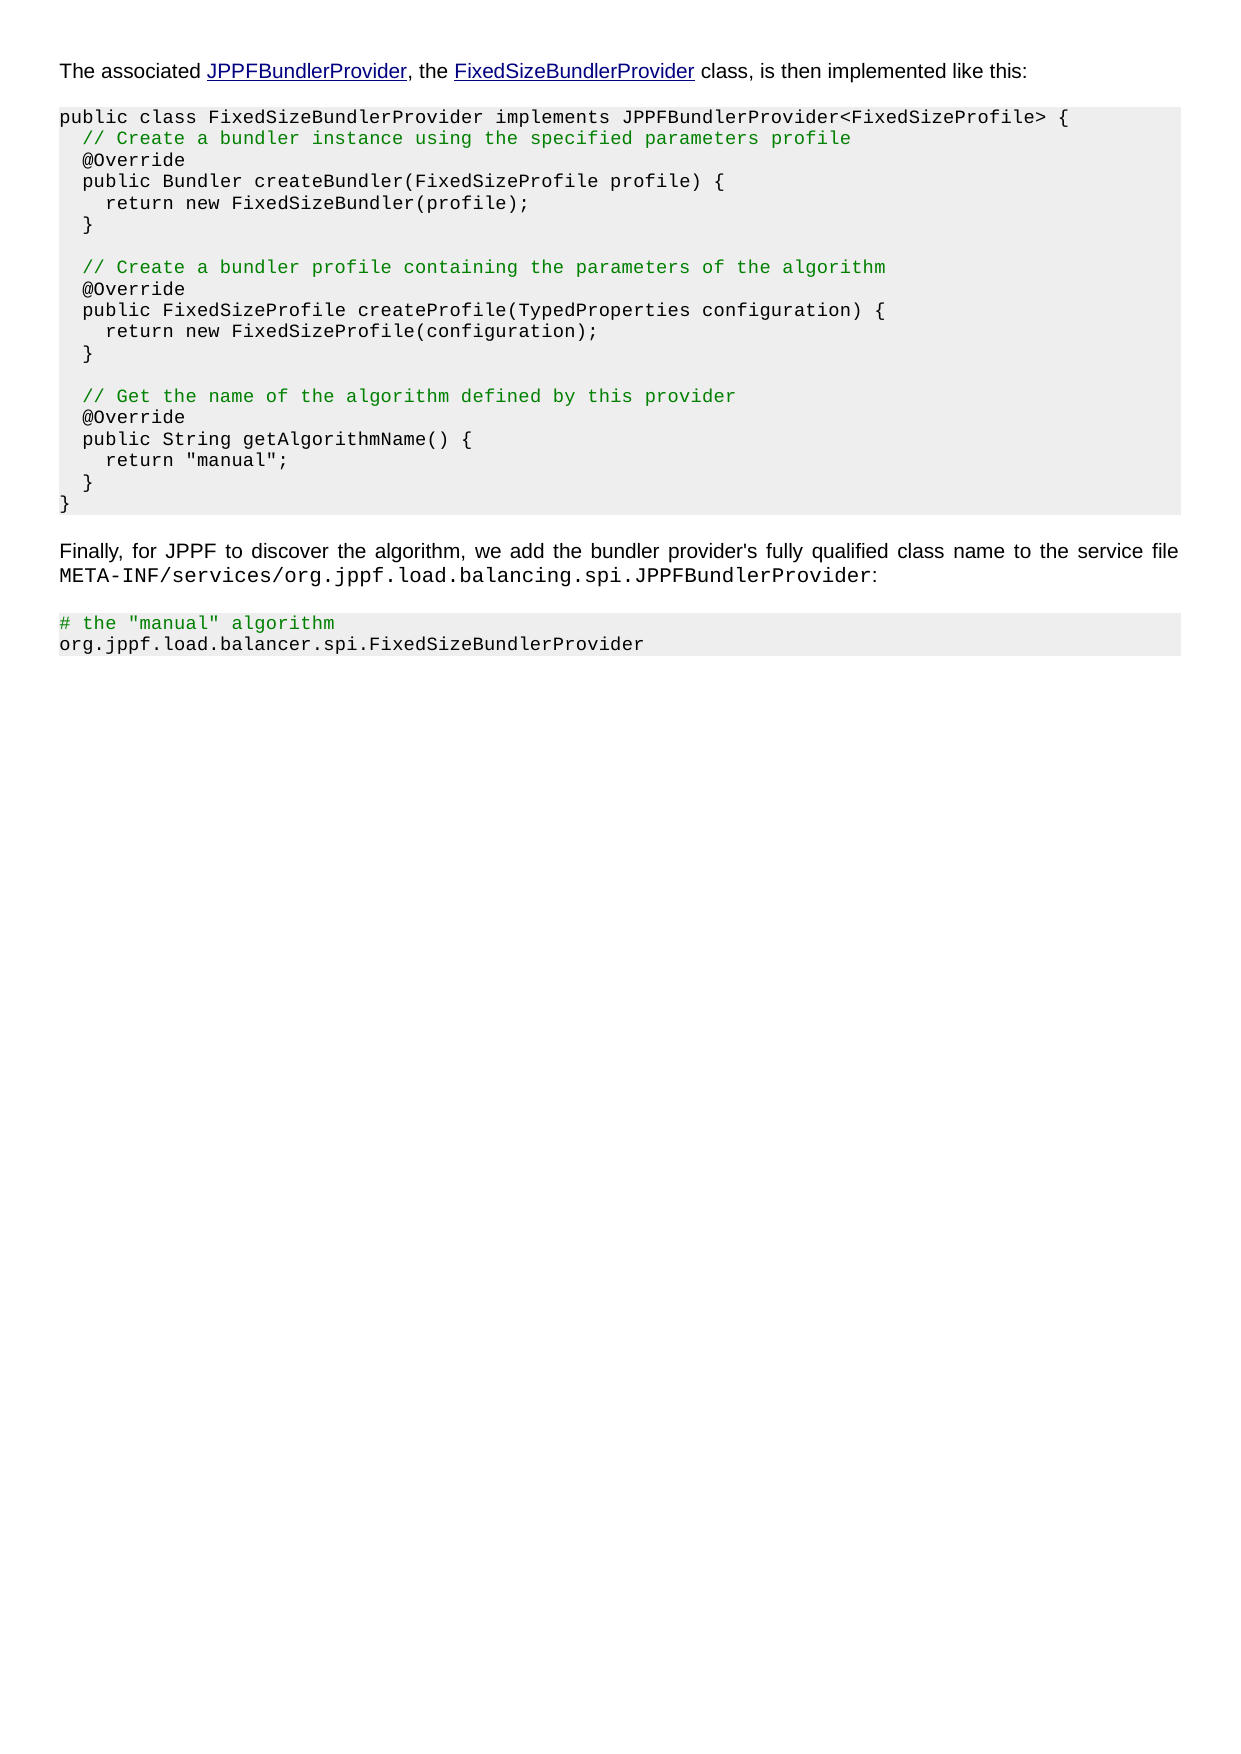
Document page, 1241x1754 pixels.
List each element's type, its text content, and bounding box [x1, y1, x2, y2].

text public FixedSizeProfile createProfile(TypedProperties configuration) { [59, 300, 1181, 322]
text @Override [59, 150, 1181, 172]
text // Create a bundler instance using the specified parameters profile [59, 129, 1181, 150]
text public Bundler createBundler(FixedSizeProfile profile) { [59, 172, 1181, 193]
text } [59, 343, 1181, 365]
text } [59, 472, 1181, 493]
text @Override [59, 408, 1181, 429]
text } [59, 214, 1181, 236]
text // Create a bundler profile containing the parameters of the algorithm [59, 257, 1181, 279]
text public String getAlgorithmName() { [59, 429, 1181, 451]
text @Override [59, 279, 1181, 300]
text The associated JPPFBundlerProvider, the FixedSizeBundlerProvider class, is then implemented like this: [59, 59, 1181, 83]
text return new FixedSizeBundler(profile); [59, 193, 1181, 214]
text return new FixedSizeProfile(configuration); [59, 322, 1181, 343]
text // Get the name of the algorithm defined by this provider [59, 386, 1181, 408]
text } [59, 493, 1181, 515]
text public class FixedSizeBundlerProvider implements JPPFBundlerProvider<FixedSizeProfile> { [59, 107, 1181, 129]
text # the "manual" algorithm [59, 613, 1181, 634]
text Finally, for JPPF to discover the algorithm, we add the bundler provider's fully qualified class name to the service file META-INF/services/org.jppf.load.balancing.spi.JPPFBundlerProvider: [59, 539, 1181, 589]
text org.jppf.load.balancer.spi.FixedSizeBundlerProvider [59, 634, 1181, 656]
text return "manual"; [59, 451, 1181, 472]
